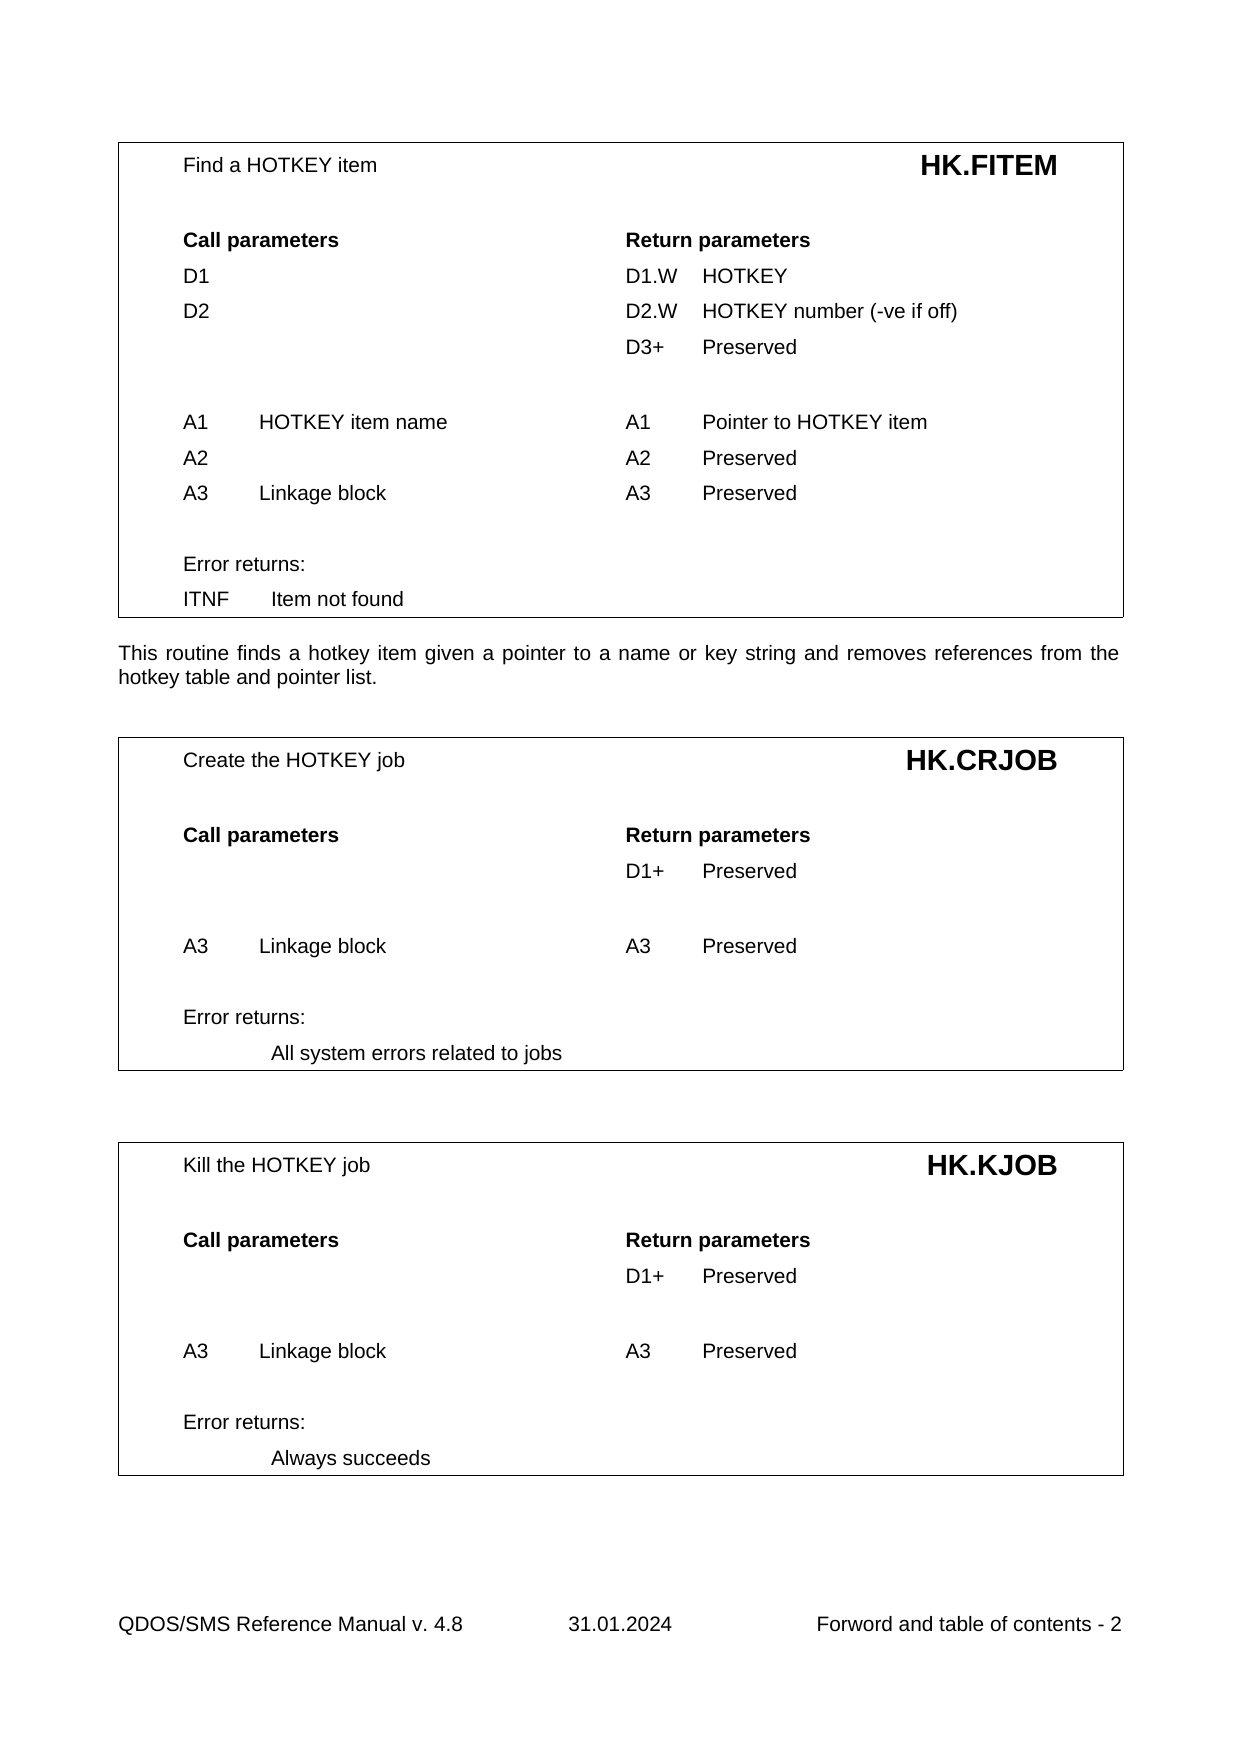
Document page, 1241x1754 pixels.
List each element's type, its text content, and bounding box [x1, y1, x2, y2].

table_cell [177, 1035, 265, 1070]
table_cell [119, 1258, 177, 1293]
table_header [1064, 143, 1123, 187]
table_cell All system errors related to jobs [265, 1035, 1063, 1070]
table_cell Error returns: [177, 999, 1063, 1035]
table_cell A2 [177, 440, 253, 475]
table_cell [319, 187, 1063, 223]
table_cell [620, 364, 696, 404]
table_cell [119, 187, 177, 223]
table_cell A1 [177, 405, 253, 440]
table_cell [1064, 1440, 1123, 1475]
table_cell [119, 223, 177, 258]
table_header HK.CRJOB [868, 738, 1063, 782]
table_cell A3 [620, 475, 696, 511]
table_cell D3+ [620, 329, 696, 364]
table_cell Return parameters [620, 223, 1063, 258]
table_cell [119, 1035, 177, 1070]
table_cell [319, 782, 1063, 817]
table_cell [119, 818, 177, 853]
table_cell Return parameters [620, 818, 1063, 853]
table_cell [253, 1258, 619, 1293]
table_cell A2 [620, 440, 696, 475]
table_cell [119, 405, 177, 440]
table_cell [1064, 1334, 1123, 1369]
table_cell [253, 440, 619, 475]
table_cell Preserved [696, 853, 1063, 888]
table_cell [119, 511, 177, 546]
table_cell [119, 364, 177, 404]
table_cell [696, 511, 1063, 546]
table_cell [1064, 329, 1123, 364]
text This routine finds a hotkey item given a pointer to a name or key string and removes references from the hotkey table and pointer list. [118, 641, 1122, 689]
table_cell Linkage block [253, 475, 619, 511]
table_cell [119, 929, 177, 964]
table_cell [1064, 440, 1123, 475]
table_cell [1064, 223, 1123, 258]
table_cell [177, 1258, 253, 1293]
table_header [119, 738, 177, 782]
table_cell [119, 546, 177, 582]
table_cell [1064, 1035, 1123, 1070]
table_cell [177, 364, 253, 404]
table_cell [1064, 294, 1123, 329]
table_cell [119, 294, 177, 329]
table_cell [1064, 511, 1123, 546]
table_cell [119, 1294, 177, 1334]
table_cell Item not found [265, 582, 1063, 617]
table_cell D1 [177, 258, 253, 293]
table_cell A1 [620, 405, 696, 440]
table_cell Pointer to HOTKEY item [696, 405, 1063, 440]
table_cell [319, 1187, 1063, 1223]
table_cell Preserved [696, 929, 1063, 964]
table_cell [119, 440, 177, 475]
table_header [119, 1143, 177, 1187]
table_cell [253, 888, 619, 928]
table_cell ITNF [177, 582, 265, 617]
table_cell [696, 964, 1063, 999]
table_cell [177, 1294, 253, 1334]
table_cell [620, 1294, 696, 1334]
table_cell A3 [177, 929, 253, 964]
table_header HK.FITEM [868, 143, 1063, 187]
table_cell [253, 1294, 619, 1334]
table_cell Call parameters [177, 1223, 619, 1258]
table_header [1064, 738, 1123, 782]
table_cell [119, 475, 177, 511]
table_cell [1064, 1369, 1123, 1404]
table_cell [119, 999, 177, 1035]
table_cell Return parameters [620, 1223, 1063, 1258]
table_cell [253, 294, 619, 329]
table_header Find a HOTKEY item [177, 143, 868, 187]
table_header Kill the HOTKEY job [177, 1143, 868, 1187]
table_cell Call parameters [177, 223, 619, 258]
table_cell Preserved [696, 329, 1063, 364]
table_cell [177, 329, 253, 364]
table_cell [1064, 187, 1123, 223]
table_cell Preserved [696, 440, 1063, 475]
table_cell [253, 258, 619, 293]
table_cell Linkage block [253, 929, 619, 964]
table_header [1064, 1143, 1123, 1187]
table_cell [253, 364, 619, 404]
table_cell [620, 888, 696, 928]
table_cell [696, 1369, 1063, 1404]
table_cell [1064, 818, 1123, 853]
table_cell [1064, 929, 1123, 964]
table_cell A3 [620, 1334, 696, 1369]
table_cell [696, 1294, 1063, 1334]
table_cell D1+ [620, 853, 696, 888]
table_cell [253, 1369, 619, 1404]
table_cell Error returns: [177, 1405, 1063, 1440]
table_cell [253, 853, 619, 888]
table_cell [119, 329, 177, 364]
table_cell [1064, 964, 1123, 999]
table_cell D2.W [620, 294, 696, 329]
table_cell [620, 964, 696, 999]
table_cell Preserved [696, 1334, 1063, 1369]
table_cell HOTKEY item name [253, 405, 619, 440]
table_cell [177, 187, 319, 223]
table_cell [1064, 1294, 1123, 1334]
table_cell [119, 1440, 177, 1475]
table_cell D1+ [620, 1258, 696, 1293]
table_cell [253, 329, 619, 364]
table_cell Error returns: [177, 546, 1063, 582]
table_cell [1064, 853, 1123, 888]
table_cell Preserved [696, 475, 1063, 511]
table_cell [119, 258, 177, 293]
table_cell [177, 964, 253, 999]
table_cell [119, 782, 177, 817]
table_cell [119, 1187, 177, 1223]
table_cell [253, 511, 619, 546]
table_cell [177, 1187, 319, 1223]
table_cell [177, 888, 253, 928]
table_cell [1064, 475, 1123, 511]
table_cell HOTKEY [696, 258, 1063, 293]
table_cell A3 [620, 929, 696, 964]
table_cell Preserved [696, 1258, 1063, 1293]
table_cell [620, 1369, 696, 1404]
table_cell [177, 511, 253, 546]
table_cell [1064, 364, 1123, 404]
table_cell [1064, 1258, 1123, 1293]
table_header [119, 143, 177, 187]
table_cell [1064, 258, 1123, 293]
table_cell [1064, 999, 1123, 1035]
table_cell [177, 853, 253, 888]
table_cell Call parameters [177, 818, 619, 853]
table_cell [119, 1369, 177, 1404]
table_cell [1064, 405, 1123, 440]
table_cell [696, 888, 1063, 928]
table_cell D2 [177, 294, 253, 329]
table_cell A3 [177, 475, 253, 511]
table_cell Always succeeds [265, 1440, 1063, 1475]
table_cell Linkage block [253, 1334, 619, 1369]
table_cell [119, 888, 177, 928]
table_cell [696, 364, 1063, 404]
table_cell [119, 1223, 177, 1258]
table_cell [620, 511, 696, 546]
table_cell [1064, 782, 1123, 817]
table_cell D1.W [620, 258, 696, 293]
table_cell [177, 1369, 253, 1404]
table_cell [1064, 582, 1123, 617]
table_cell [253, 964, 619, 999]
table_cell A3 [177, 1334, 253, 1369]
table_cell [119, 964, 177, 999]
table_header Create the HOTKEY job [177, 738, 868, 782]
table_cell [119, 1334, 177, 1369]
table_cell [1064, 1187, 1123, 1223]
table_cell [119, 582, 177, 617]
table_cell [1064, 1223, 1123, 1258]
table_cell HOTKEY number (-ve if off) [696, 294, 1063, 329]
table_header HK.KJOB [868, 1143, 1063, 1187]
table_cell [177, 782, 319, 817]
table_cell [1064, 546, 1123, 582]
table_cell [119, 1405, 177, 1440]
table_cell [177, 1440, 265, 1475]
table_cell [119, 853, 177, 888]
table_cell [1064, 888, 1123, 928]
table_cell [1064, 1405, 1123, 1440]
